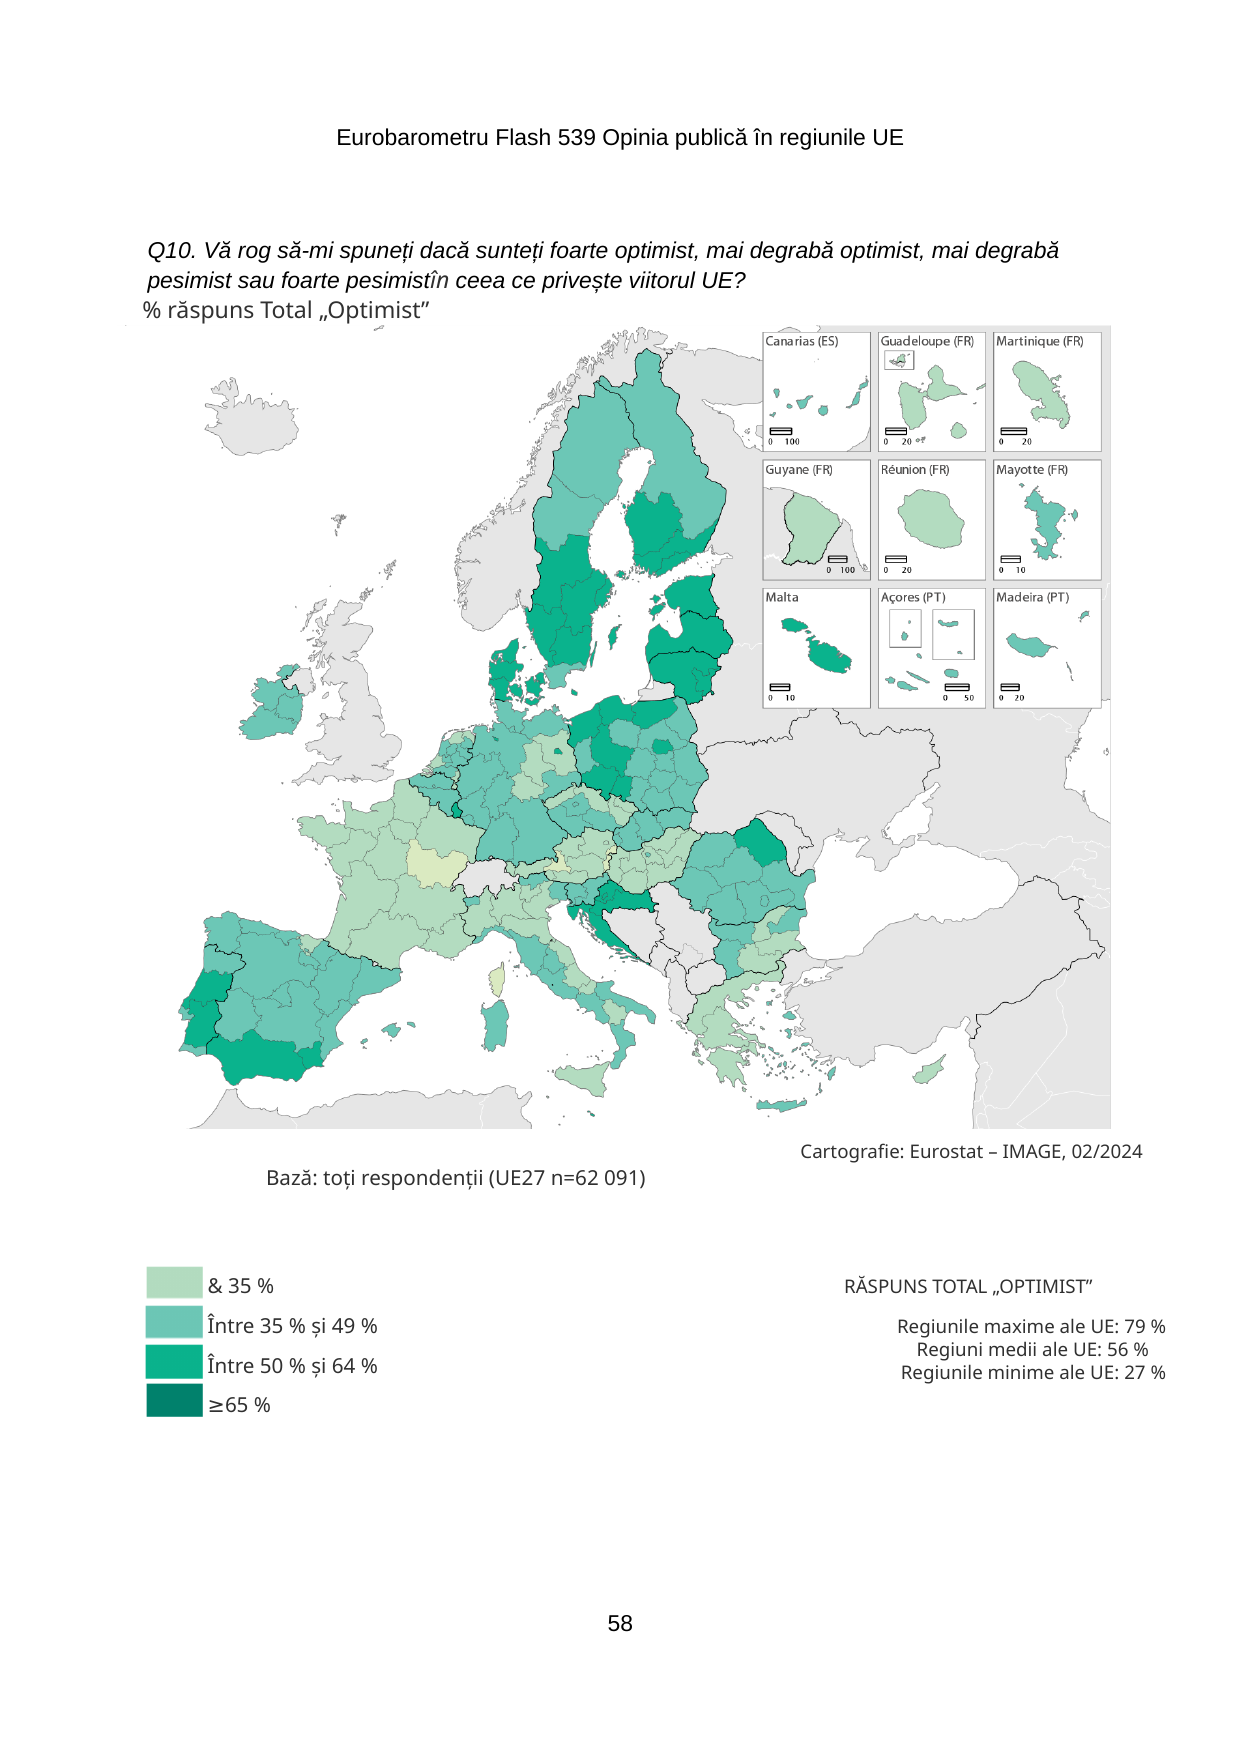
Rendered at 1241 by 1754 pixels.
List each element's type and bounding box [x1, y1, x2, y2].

picture [146, 1345, 202, 1378]
picture [147, 1384, 202, 1416]
picture [147, 1267, 202, 1299]
picture [117, 321, 1118, 1129]
picture [146, 1306, 202, 1339]
